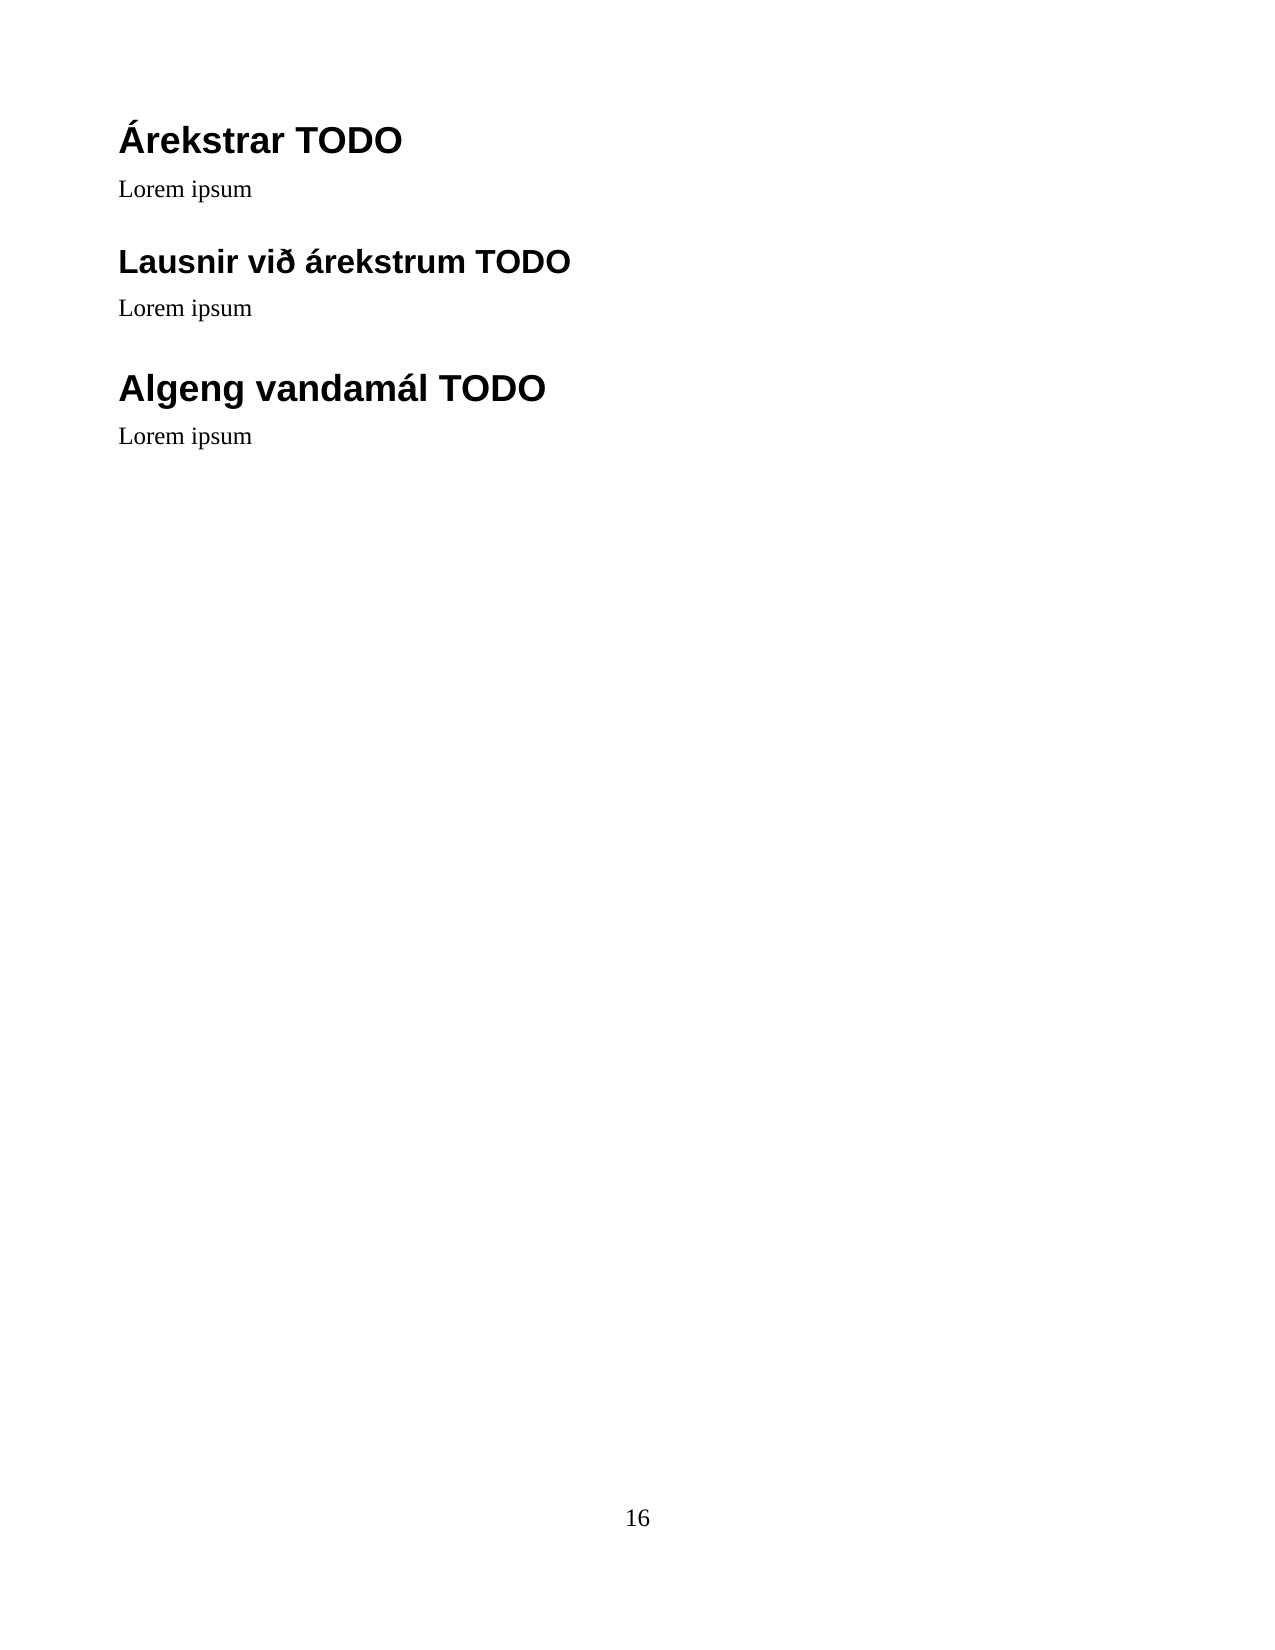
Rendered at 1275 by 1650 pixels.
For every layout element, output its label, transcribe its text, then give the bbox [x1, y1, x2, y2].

subtitle Algeng vandamál TODO [118, 366, 1157, 409]
text Lorem ipsum [118, 174, 1157, 202]
subtitle Árekstrar TODO [118, 118, 1157, 161]
text Lorem ipsum [118, 293, 1157, 322]
subtitle Lausnir við árekstrum TODO [118, 242, 1157, 281]
text Lorem ipsum [118, 421, 1157, 450]
